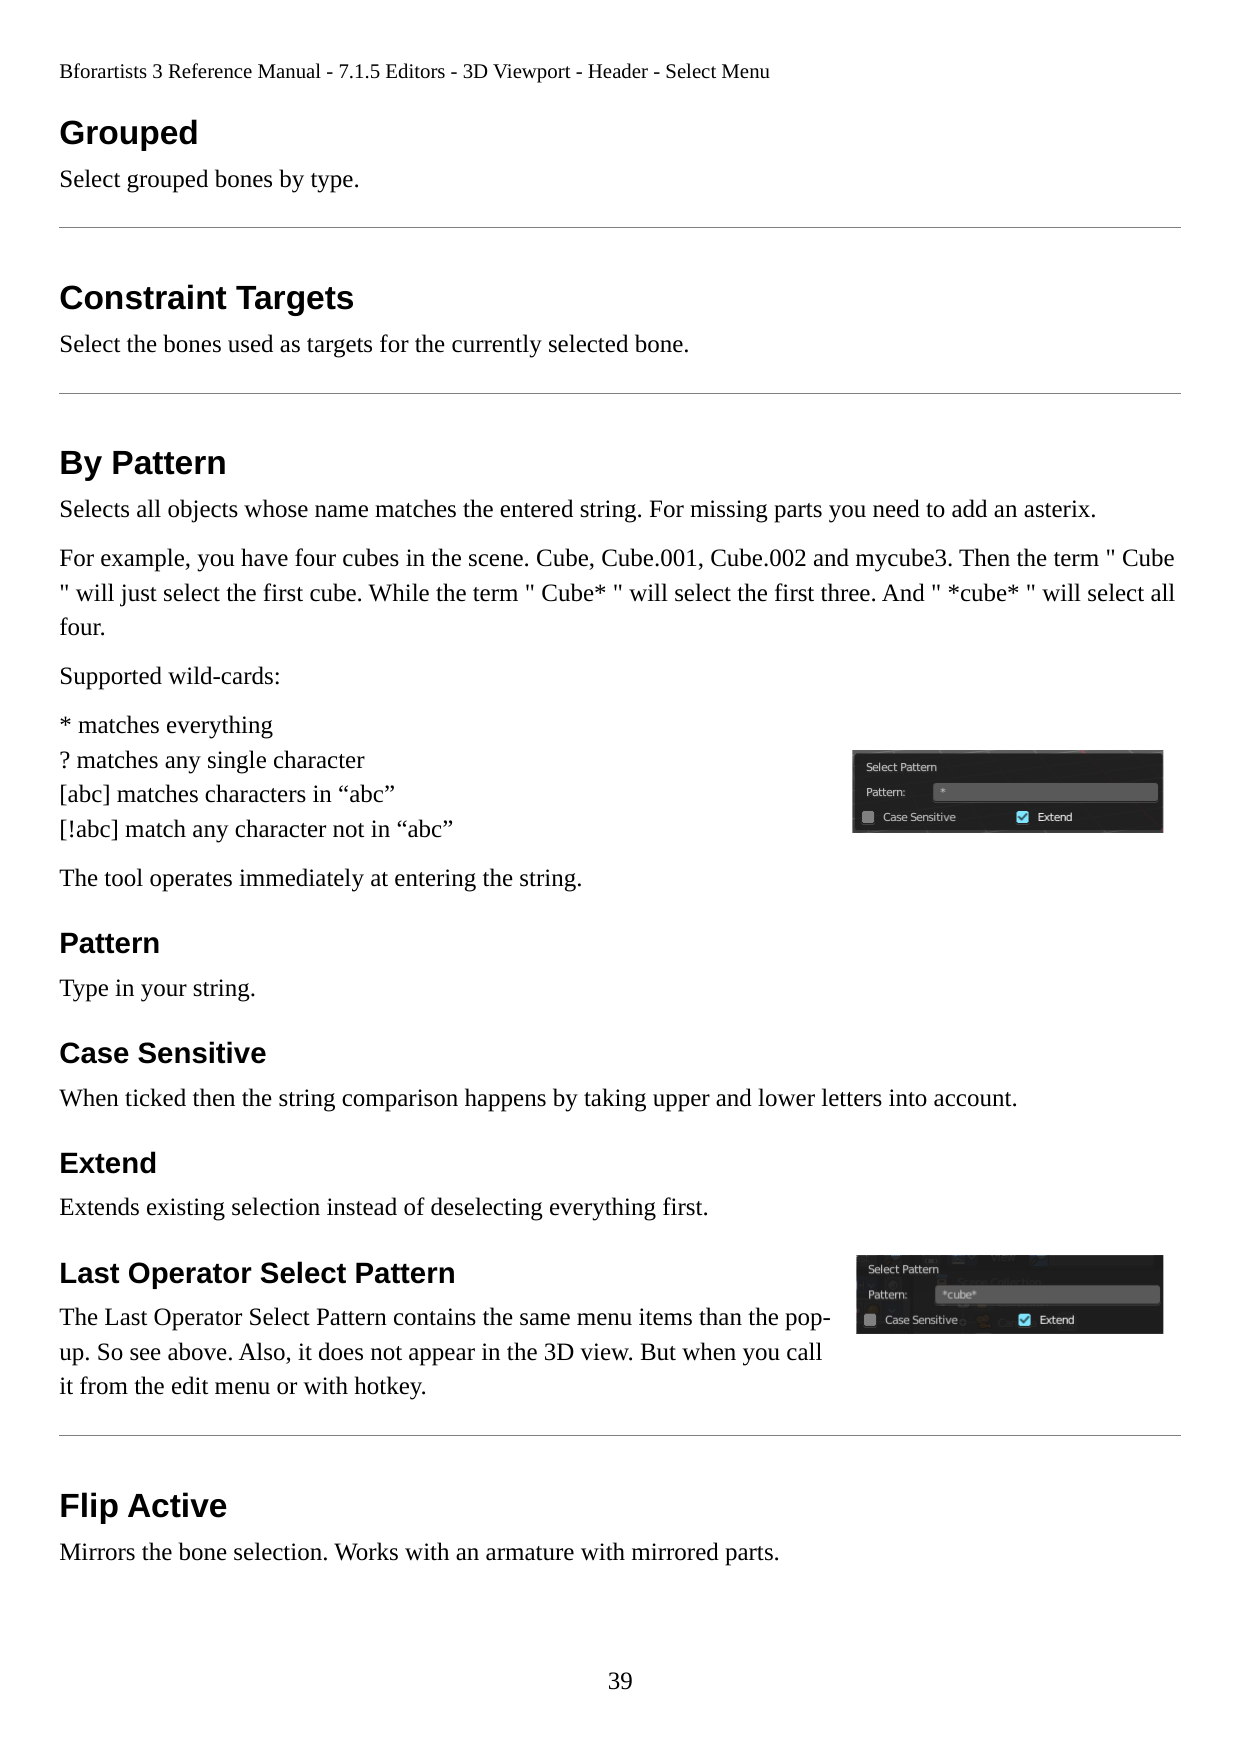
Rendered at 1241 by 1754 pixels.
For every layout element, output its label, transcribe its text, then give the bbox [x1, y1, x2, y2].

subtitle Grouped [59, 113, 1181, 151]
text Select the bones used as targets for the currently selected bone. [59, 329, 1181, 358]
subtitle Flip Active [59, 1485, 1181, 1524]
subtitle Pattern [59, 926, 1181, 960]
subtitle By Pattern [59, 443, 1181, 482]
picture [852, 750, 1164, 833]
text Select grouped bones by type. [59, 164, 1181, 192]
text For example, you have four cubes in the scene. Cube, Cube.001, Cube.002 and mycube3. Then the term " Cube " will just select the first cube. While the term " Cube* " will select the first three. And " *cube* " will select all four. [59, 543, 1181, 641]
text The Last Operator Select Pattern contains the same menu items than the pop-up. So see above. Also, it does not appear in the 3D view. But when you call it from the edit menu or with hotkey. [59, 1302, 1181, 1400]
text Selects all objects whose name matches the entered string. For missing parts you need to add an asterix. [59, 494, 1181, 523]
subtitle Last Operator Select Pattern [59, 1256, 856, 1290]
text Mirrors the bone selection. Works with an armature with mirrored parts. [59, 1537, 1181, 1565]
subtitle Case Sensitive [59, 1036, 1181, 1070]
picture [856, 1255, 1164, 1334]
text Supported wild-cards: [59, 661, 1181, 690]
text The tool operates immediately at entering the string. [59, 863, 1181, 892]
text Type in your string. [59, 973, 1181, 1001]
subtitle Constraint Targets [59, 278, 1181, 316]
subtitle [1164, 1256, 1181, 1290]
text When ticked then the string comparison happens by taking upper and lower letters into account. [59, 1083, 1181, 1111]
text * matches everything ? matches any single character [abc] matches characters in “abc” [!abc] match any character not in “abc” [59, 710, 1181, 842]
subtitle Extend [59, 1146, 1181, 1180]
text Extends existing selection instead of deselecting everything first. [59, 1192, 1181, 1221]
